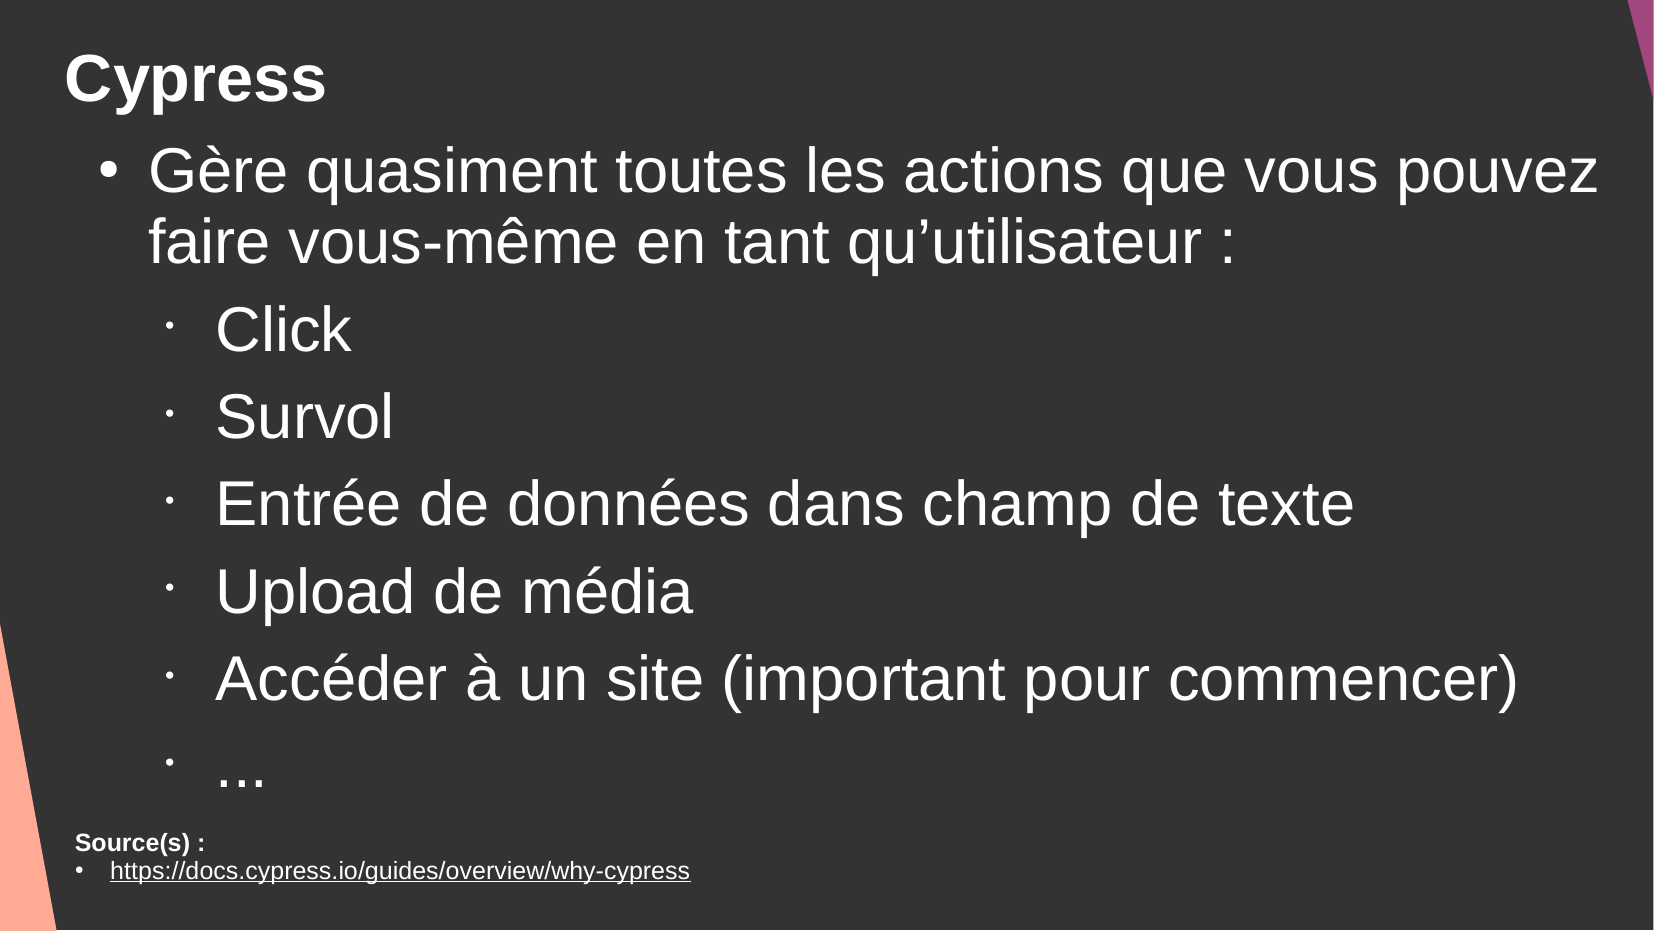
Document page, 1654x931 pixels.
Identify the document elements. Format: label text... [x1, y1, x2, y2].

list Gère quasiment toutes les actions que vous pouvez faire vous-même en tant qu’utilisateur : Click Survol Entrée de données dans champ de texte Upload de média Accéder à un site (important pour commencer) ... [80, 135, 1620, 804]
text_box [1627, 0, 1654, 103]
title Cypress [64, 40, 1635, 116]
text_box [0, 623, 57, 931]
text_box Source(s) : https://docs.cypress.io/guides/overview/why-cypress [60, 821, 1546, 906]
